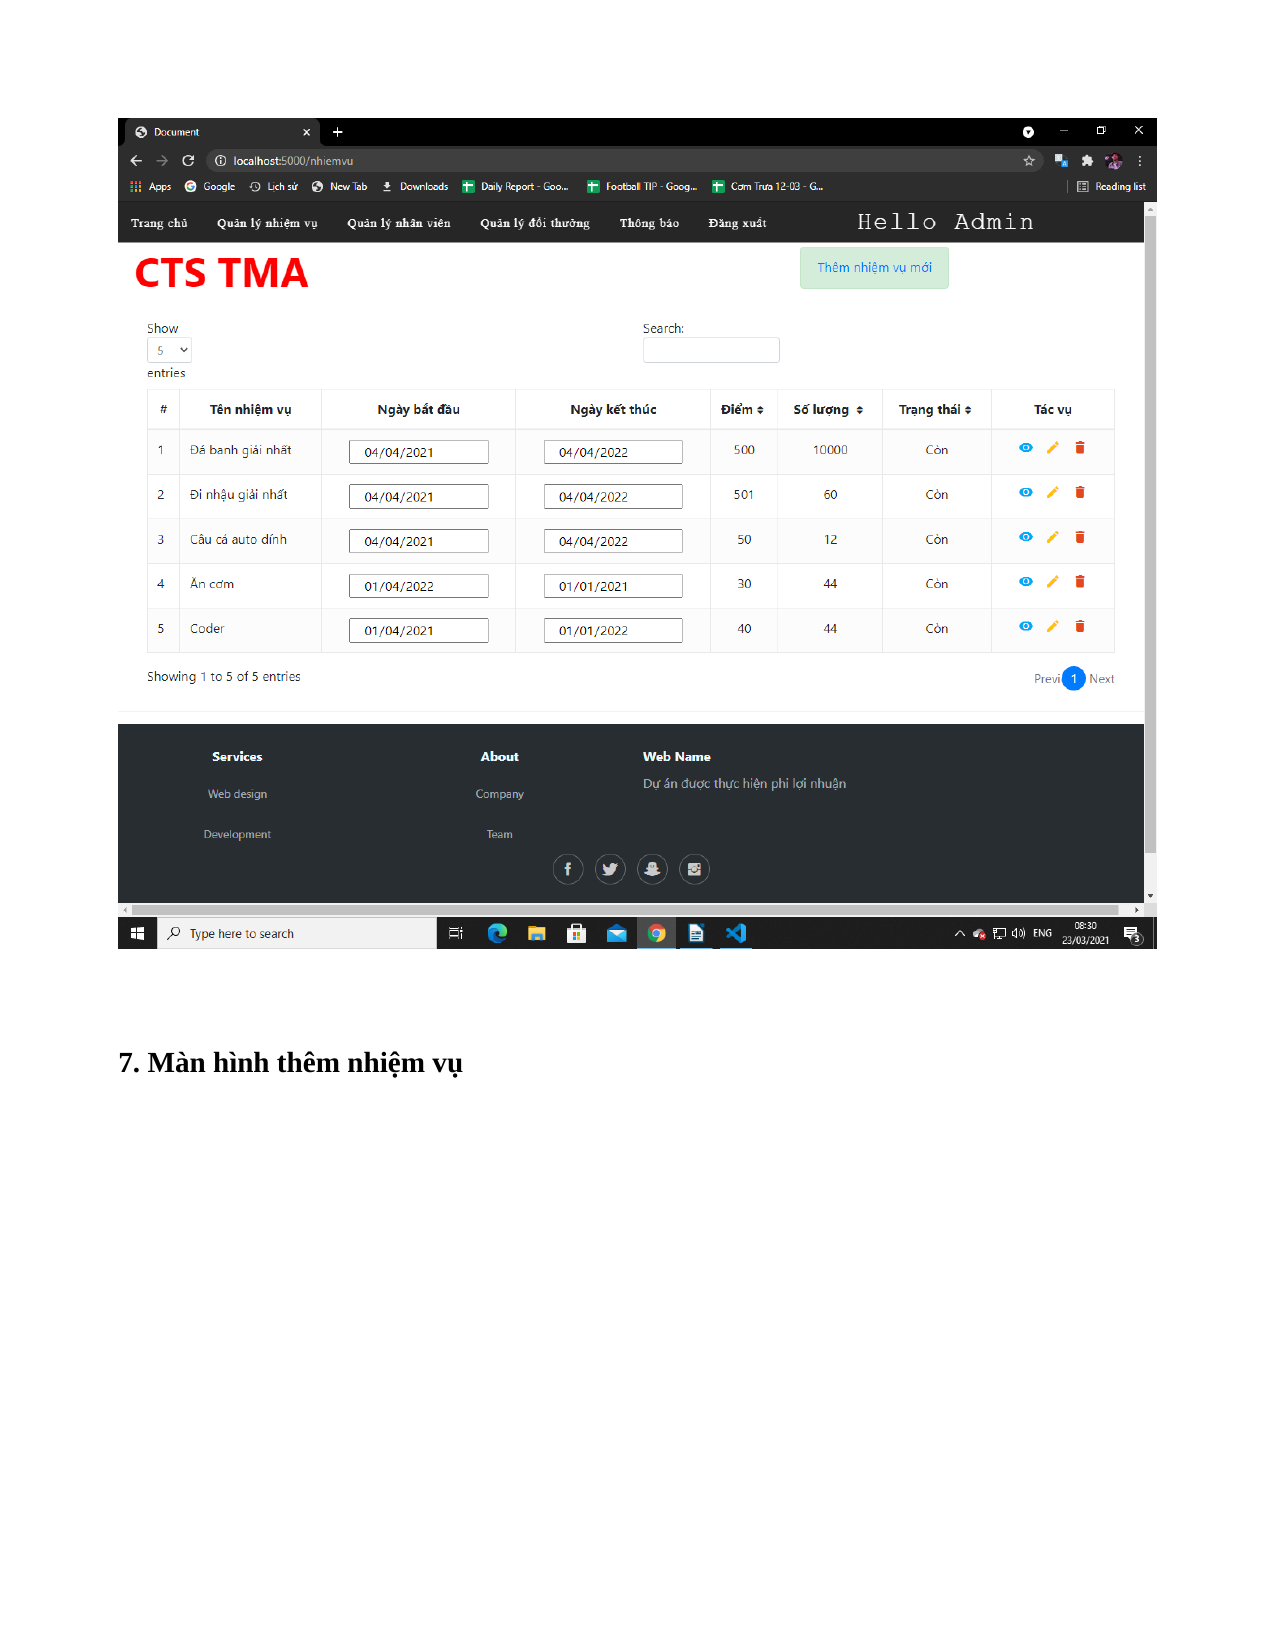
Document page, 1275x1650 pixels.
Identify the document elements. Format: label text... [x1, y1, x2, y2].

picture [118, 118, 1157, 949]
text 7. Màn hình thêm nhiệm vụ [118, 1045, 1157, 1078]
